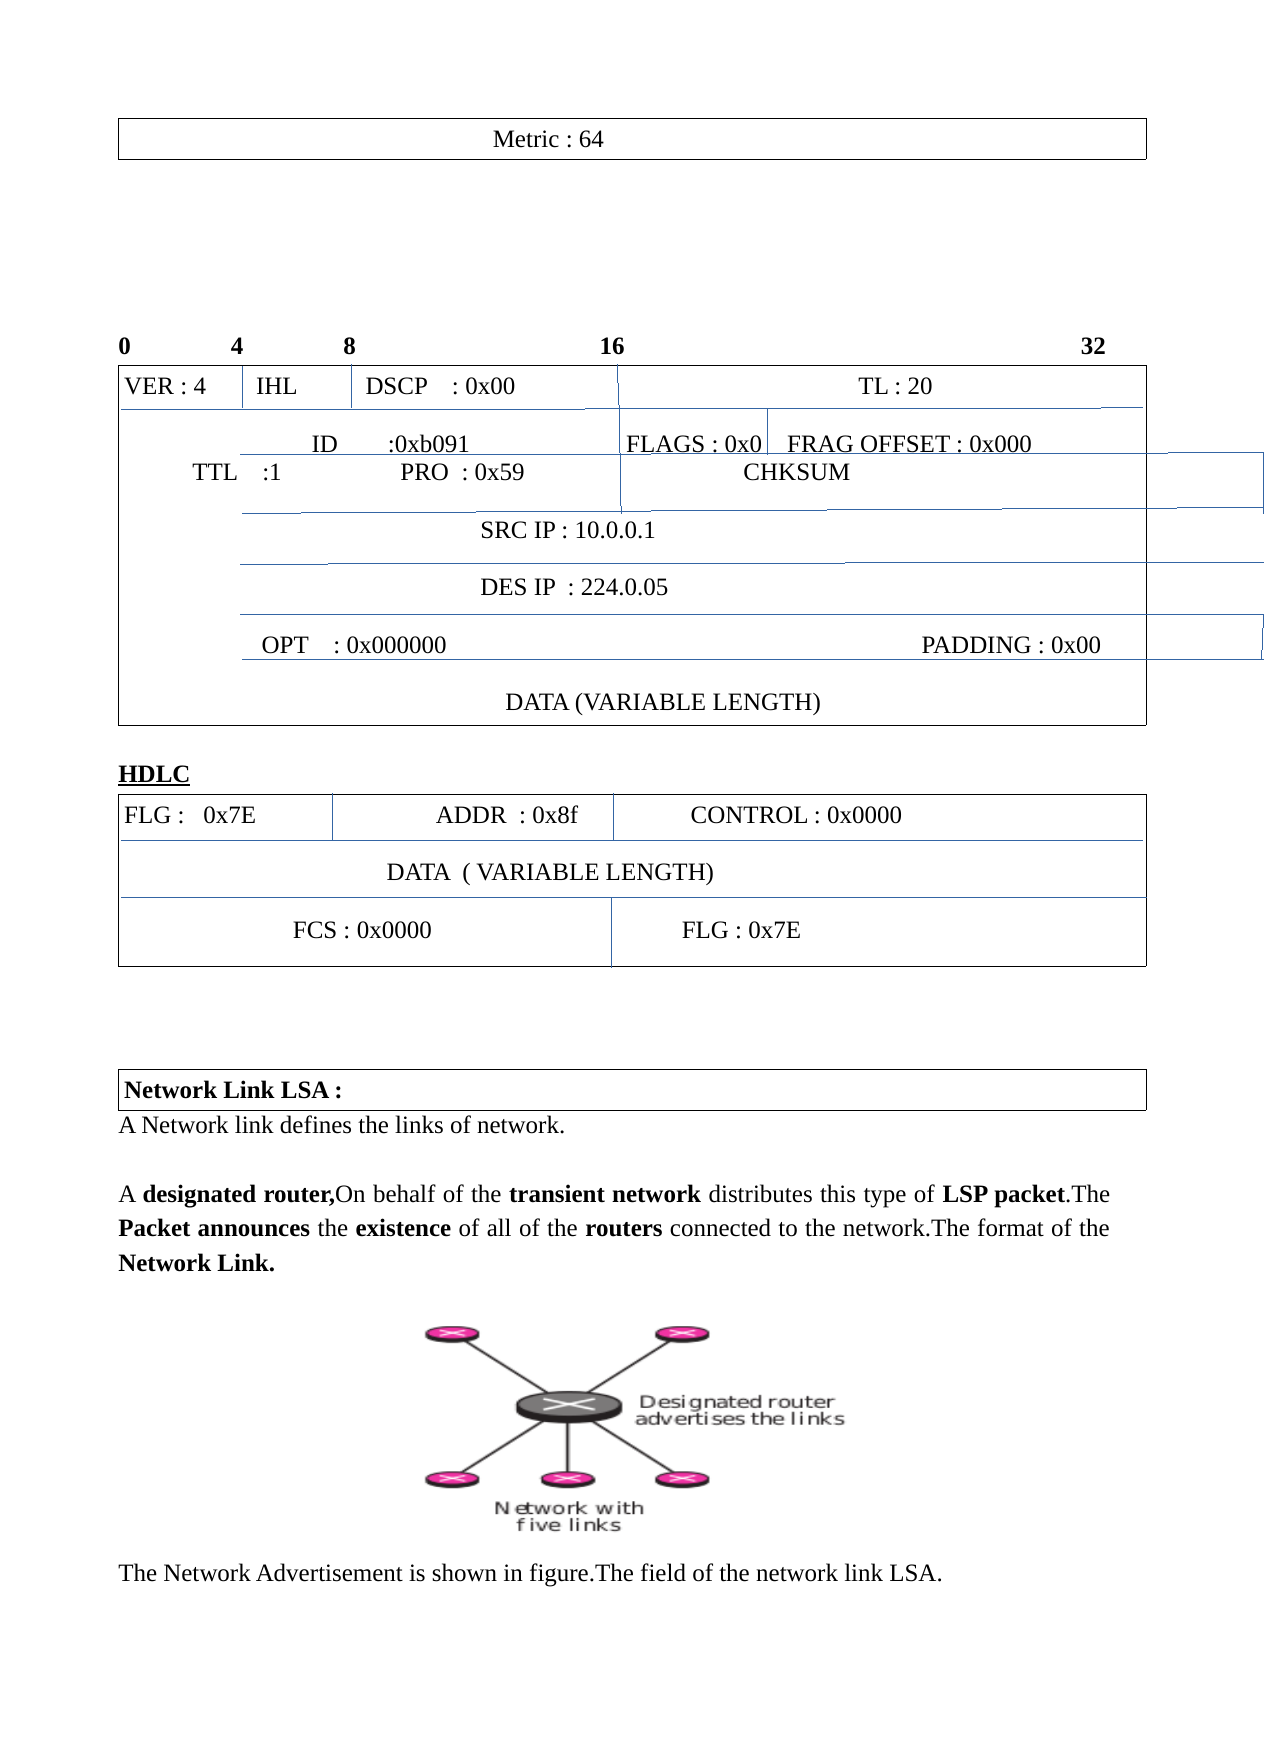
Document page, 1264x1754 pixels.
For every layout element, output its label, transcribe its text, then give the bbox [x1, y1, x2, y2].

table_header Metric : 64 [119, 119, 1146, 158]
picture [403, 1316, 861, 1535]
text HDLC [118, 759, 1110, 788]
text The Network Advertisement is shown in figure.The field of the network link LSA. [118, 1558, 1110, 1587]
table_header Network Link LSA : [119, 1070, 1146, 1109]
table_header FLG : 0x7E ADDR : 0x8f CONTROL : 0x0000 DATA ( VARIABLE LENGTH) FCS : 0x0000 FLG : 0x7E [119, 795, 1146, 966]
text A designated router,On behalf of the transient network distributes this type of LSP packet.The Packet announces the existence of all of the routers connected to the network.The format of the Network Link. [118, 1179, 1110, 1276]
text 0 4 8 16 32 [118, 331, 1110, 360]
table_header VER : 4 IHL DSCP : 0x00 TL : 20 ID :0xb091 FLAGS : 0x0 FRAG OFFSET : 0x000 TTL :1 PRO : 0x59 CHKSUM SRC IP : 10.0.0.1 DES IP : 224.0.05 OPT : 0x000000 PADDING : 0x00 DATA (VARIABLE LENGTH) [119, 366, 1146, 725]
text A Network link defines the links of network. [118, 1111, 1110, 1138]
